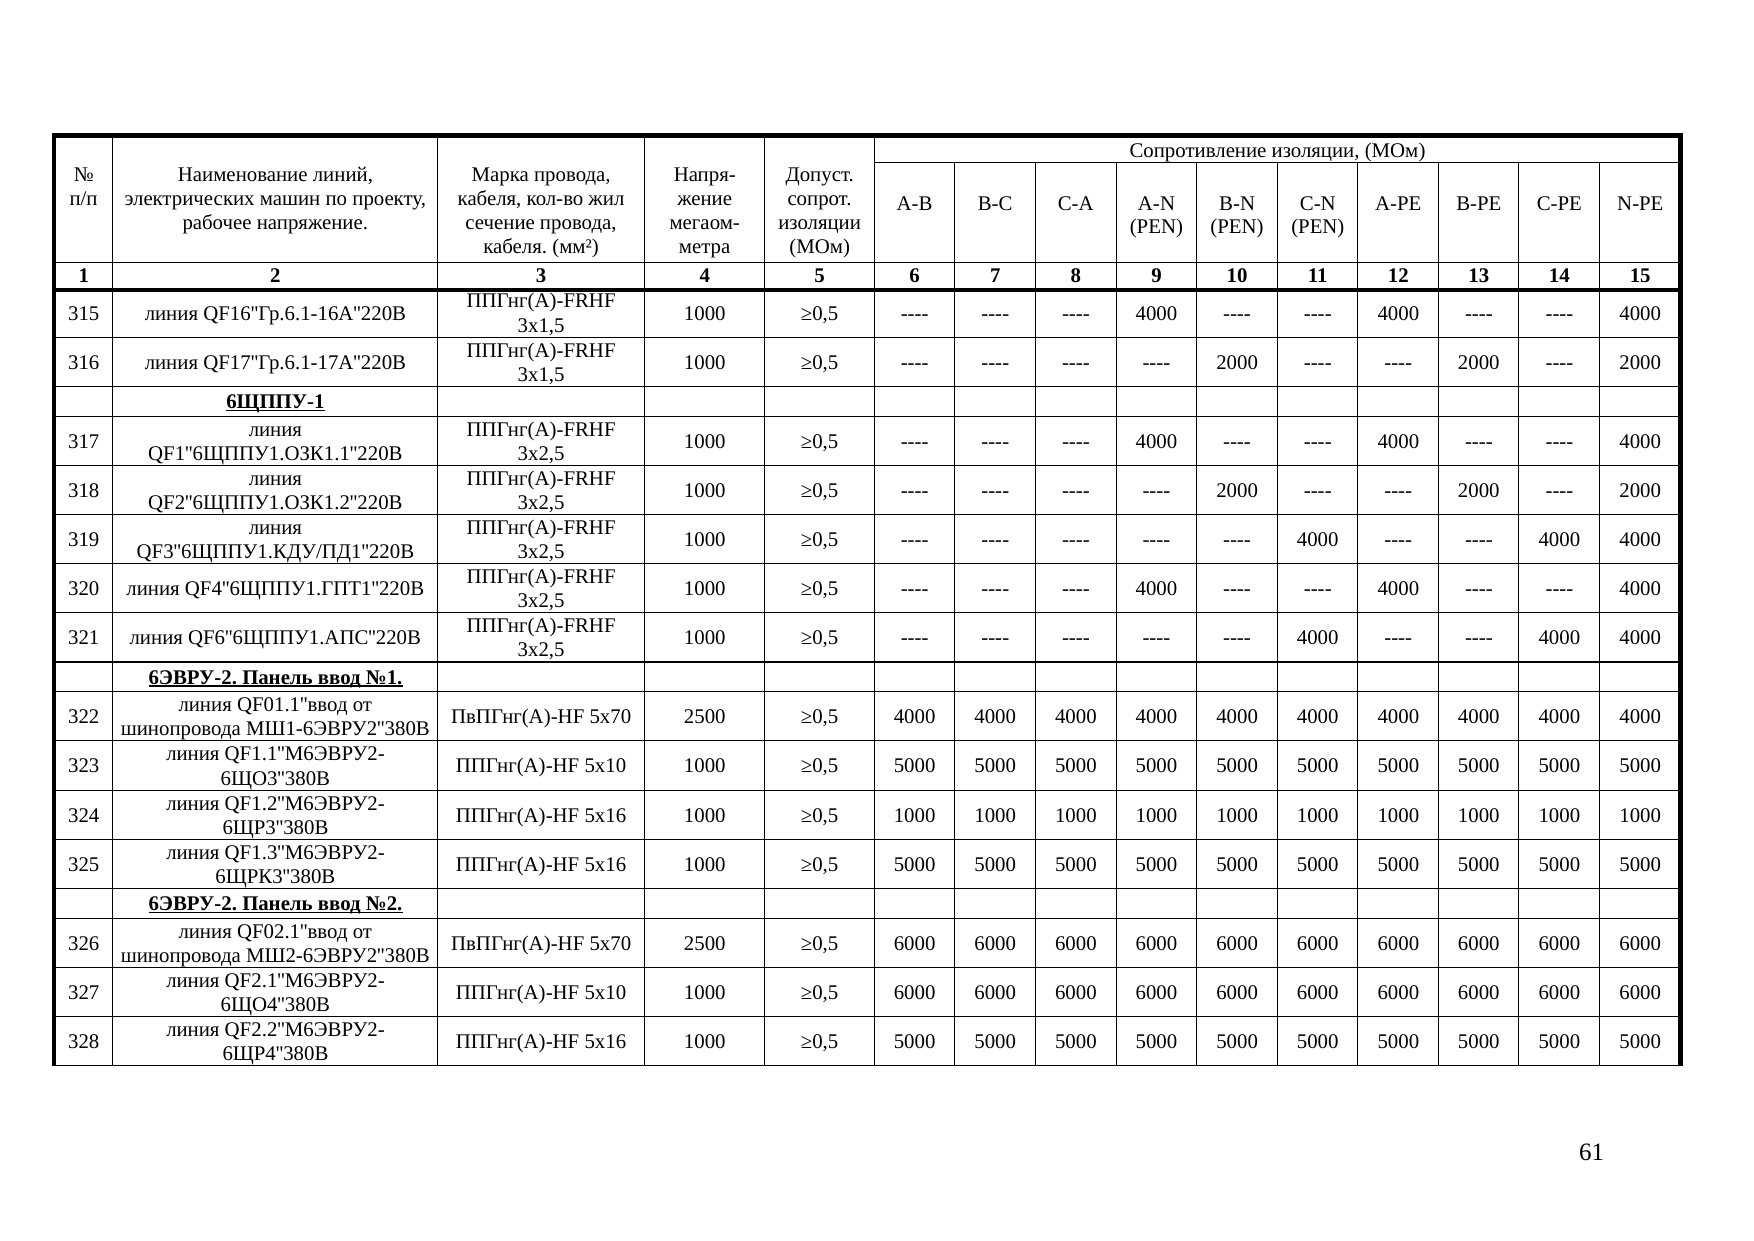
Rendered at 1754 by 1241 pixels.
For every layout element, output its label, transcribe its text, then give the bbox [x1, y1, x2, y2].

table_cell 10 [1197, 263, 1277, 287]
table_cell ---- [955, 515, 1035, 563]
table_cell 4000 [1117, 692, 1196, 740]
table_cell 6000 [1117, 919, 1196, 967]
table_cell 6000 [1036, 968, 1116, 1016]
table_cell ППГнг(А)-HF 5х16 [438, 791, 644, 839]
table_cell ППГнг(А)-FRHF 3х2,5 [438, 466, 644, 514]
table_cell ---- [1197, 564, 1277, 612]
table_cell 6 [875, 263, 954, 287]
table_cell 5000 [955, 741, 1035, 789]
table_cell 5000 [1036, 741, 1116, 789]
table_cell ≥0,5 [765, 741, 874, 789]
table_cell ---- [1197, 417, 1277, 465]
table_cell 5000 [1278, 840, 1357, 888]
table_cell ≥0,5 [765, 564, 874, 612]
table_cell [1197, 889, 1277, 918]
table_cell 4000 [1600, 515, 1678, 563]
table_cell линия QF2.2''М6ЭВРУ2-6ЩР4''380В [113, 1017, 437, 1065]
table_cell ---- [875, 338, 954, 386]
table_cell [1278, 889, 1357, 918]
table_cell ---- [1117, 613, 1196, 661]
table_cell 6000 [875, 919, 954, 967]
table_cell [765, 663, 874, 691]
table_cell [875, 387, 954, 416]
table_cell 5000 [955, 1017, 1035, 1065]
table_cell ППГнг(А)-HF 5х16 [438, 840, 644, 888]
table_cell ---- [875, 292, 954, 337]
table_cell [1439, 663, 1518, 691]
table_cell А-РЕ [1358, 163, 1438, 262]
table_cell ---- [875, 466, 954, 514]
table_cell ППГнг(А)-FRHF 3х1,5 [438, 338, 644, 386]
table_cell 5000 [1197, 741, 1277, 789]
table_cell [1197, 387, 1277, 416]
table_cell 6000 [1117, 968, 1196, 1016]
table_cell 1000 [1117, 791, 1196, 839]
table_cell [1439, 889, 1518, 918]
table_cell 4000 [1600, 292, 1678, 337]
table_cell ---- [1358, 466, 1438, 514]
table_cell 321 [56, 613, 112, 661]
table_cell 328 [56, 1017, 112, 1065]
table_cell ---- [1439, 292, 1518, 337]
table_cell 1000 [1600, 791, 1678, 839]
table_cell ---- [955, 292, 1035, 337]
table_cell ---- [1358, 515, 1438, 563]
table_cell 5000 [955, 840, 1035, 888]
table_cell ---- [1117, 466, 1196, 514]
table_cell 2500 [645, 692, 764, 740]
table_cell 315 [56, 292, 112, 337]
table_cell 12 [1358, 263, 1438, 287]
table_cell ---- [1358, 338, 1438, 386]
table_cell ППГнг(А)-FRHF 3х2,5 [438, 613, 644, 661]
table_cell 4000 [1358, 292, 1438, 337]
table_cell В-РЕ [1439, 163, 1518, 262]
table_cell 327 [56, 968, 112, 1016]
table_cell 6000 [1036, 919, 1116, 967]
table_cell 5000 [1036, 1017, 1116, 1065]
table_header Сопротивление изоляции, (МОм) [875, 138, 1678, 162]
table_cell 4000 [1358, 417, 1438, 465]
table_cell [765, 889, 874, 918]
table_cell 6ЭВРУ-2. Панель ввод №1. [113, 663, 437, 691]
table_cell 1000 [645, 791, 764, 839]
table_cell [1036, 889, 1116, 918]
table_cell ПвПГнг(А)-HF 5х70 [438, 692, 644, 740]
table_cell 5000 [875, 1017, 954, 1065]
table_cell 319 [56, 515, 112, 563]
table_cell ---- [1519, 466, 1599, 514]
table_cell ППГнг(А)-HF 5х16 [438, 1017, 644, 1065]
table_cell [1036, 387, 1116, 416]
table_cell 325 [56, 840, 112, 888]
table_cell 2000 [1600, 338, 1678, 386]
table_cell 1000 [1278, 791, 1357, 839]
table_cell линия QF2''6ЩППУ1.ОЗК1.2''220В [113, 466, 437, 514]
table_cell ---- [1439, 564, 1518, 612]
table_cell ---- [1197, 613, 1277, 661]
table_cell 4000 [1600, 692, 1678, 740]
table_cell 1000 [645, 338, 764, 386]
table_cell 2000 [1439, 466, 1518, 514]
table_cell ---- [1439, 515, 1518, 563]
table_cell ---- [875, 515, 954, 563]
table_cell линия QF16''Гр.6.1-16А''220В [113, 292, 437, 337]
table_cell 1000 [645, 840, 764, 888]
table_cell [955, 387, 1035, 416]
table_cell [645, 387, 764, 416]
table_cell 5000 [1600, 1017, 1678, 1065]
table_cell 5000 [1117, 741, 1196, 789]
table_cell 4000 [1519, 692, 1599, 740]
table_cell [56, 889, 112, 918]
table_cell 5000 [1439, 840, 1518, 888]
table_cell 6000 [1197, 968, 1277, 1016]
table_cell 11 [1278, 263, 1357, 287]
table_cell 1000 [645, 564, 764, 612]
table_cell 5000 [1197, 1017, 1277, 1065]
table_cell [1519, 387, 1599, 416]
table_cell 4000 [1600, 564, 1678, 612]
table_cell ---- [1036, 613, 1116, 661]
table_cell 6000 [955, 919, 1035, 967]
table_cell [56, 663, 112, 691]
table_cell А-В [875, 163, 954, 262]
table_cell 6000 [1600, 919, 1678, 967]
table_cell ---- [955, 564, 1035, 612]
table_cell 6ЭВРУ-2. Панель ввод №2. [113, 889, 437, 918]
table_cell 322 [56, 692, 112, 740]
table_cell 4000 [1278, 515, 1357, 563]
table_cell [645, 663, 764, 691]
table_cell 3 [438, 263, 644, 287]
table_cell 4000 [1519, 613, 1599, 661]
table_cell 5000 [875, 840, 954, 888]
table_cell 1000 [645, 515, 764, 563]
table_cell 4000 [1117, 564, 1196, 612]
table_cell 8 [1036, 263, 1116, 287]
table_cell 1000 [1519, 791, 1599, 839]
table_cell 1000 [645, 466, 764, 514]
table_cell ---- [1439, 417, 1518, 465]
table_cell 5000 [1519, 1017, 1599, 1065]
table_cell ---- [1197, 515, 1277, 563]
table_cell 4000 [1439, 692, 1518, 740]
table_cell [1117, 889, 1196, 918]
table_cell [955, 889, 1035, 918]
table_cell В-N (PEN) [1197, 163, 1277, 262]
table_cell ---- [1036, 515, 1116, 563]
table_cell 5000 [1519, 840, 1599, 888]
table_cell [1600, 663, 1678, 691]
table_cell [1278, 387, 1357, 416]
table_cell [645, 889, 764, 918]
table_cell 6000 [1439, 919, 1518, 967]
table_cell 6000 [1278, 919, 1357, 967]
table_cell ППГнг(А)-FRHF 3х2,5 [438, 564, 644, 612]
table_cell ППГнг(А)-FRHF 3х1,5 [438, 292, 644, 337]
table_cell В-С [955, 163, 1035, 262]
table_cell 2000 [1439, 338, 1518, 386]
table_cell 323 [56, 741, 112, 789]
table_cell ---- [1519, 417, 1599, 465]
table_cell 6ЩППУ-1 [113, 387, 437, 416]
table_cell 5000 [1278, 1017, 1357, 1065]
table_cell ---- [875, 564, 954, 612]
table_cell ---- [955, 417, 1035, 465]
table_cell линия QF1.2''М6ЭВРУ2-6ЩР3''380В [113, 791, 437, 839]
table_cell 1000 [1197, 791, 1277, 839]
table_cell 5000 [1036, 840, 1116, 888]
table_cell ПвПГнг(А)-HF 5х70 [438, 919, 644, 967]
table_cell [1600, 387, 1678, 416]
table_cell [955, 663, 1035, 691]
table_cell [1117, 387, 1196, 416]
table_cell ---- [1519, 338, 1599, 386]
table_cell [765, 387, 874, 416]
table_cell [1439, 387, 1518, 416]
table_cell 4000 [1600, 613, 1678, 661]
table_cell 6000 [955, 968, 1035, 1016]
table_cell ---- [1278, 292, 1357, 337]
table_cell 5000 [875, 741, 954, 789]
table_cell ---- [1117, 338, 1196, 386]
table_cell 1000 [645, 1017, 764, 1065]
table_cell 5000 [1439, 1017, 1518, 1065]
table_cell ---- [1197, 292, 1277, 337]
table_cell 5000 [1600, 741, 1678, 789]
table_cell [1358, 663, 1438, 691]
table_cell 1000 [645, 292, 764, 337]
table_cell 5000 [1519, 741, 1599, 789]
table_cell 1000 [1036, 791, 1116, 839]
table_cell [1036, 663, 1116, 691]
table_cell линия QF4''6ЩППУ1.ГПТ1''220В [113, 564, 437, 612]
table_cell [438, 663, 644, 691]
table_cell ---- [1278, 338, 1357, 386]
table_cell ---- [875, 417, 954, 465]
table_cell 4000 [1117, 417, 1196, 465]
table_cell 4000 [1358, 564, 1438, 612]
table_cell линия QF01.1''ввод от шинопровода МШ1-6ЭВРУ2''380В [113, 692, 437, 740]
table_cell 2000 [1197, 338, 1277, 386]
table_cell С-N (PEN) [1278, 163, 1357, 262]
table_cell 6000 [1600, 968, 1678, 1016]
table_cell ---- [1036, 292, 1116, 337]
table_cell 326 [56, 919, 112, 967]
table_cell 4000 [1358, 692, 1438, 740]
table_cell ---- [1036, 564, 1116, 612]
table_cell 1000 [955, 791, 1035, 839]
table_cell ≥0,5 [765, 466, 874, 514]
table_cell ≥0,5 [765, 791, 874, 839]
table_cell 4 [645, 263, 764, 287]
table_cell ---- [955, 466, 1035, 514]
table_cell 1000 [645, 741, 764, 789]
table_cell [438, 387, 644, 416]
table_cell линия QF1.3''М6ЭВРУ2-6ЩРК3''380В [113, 840, 437, 888]
table_cell [1358, 387, 1438, 416]
table_cell 5000 [1358, 741, 1438, 789]
table_cell ---- [1036, 338, 1116, 386]
table_cell 1000 [645, 417, 764, 465]
table_cell [1519, 663, 1599, 691]
table_cell 5000 [1278, 741, 1357, 789]
table_cell ППГнг(А)-FRHF 3х2,5 [438, 417, 644, 465]
table_cell ≥0,5 [765, 692, 874, 740]
table_cell ППГнг(А)-FRHF 3х2,5 [438, 515, 644, 563]
table_cell ≥0,5 [765, 613, 874, 661]
table_cell ≥0,5 [765, 417, 874, 465]
table_cell 317 [56, 417, 112, 465]
table_cell 1000 [645, 613, 764, 661]
table_cell ---- [875, 613, 954, 661]
table_cell линия QF6''6ЩППУ1.АПС''220В [113, 613, 437, 661]
table_cell 1000 [875, 791, 954, 839]
table_cell 6000 [1358, 919, 1438, 967]
table_header № п/п [56, 138, 112, 262]
table_cell ---- [955, 338, 1035, 386]
table_cell 4000 [1278, 613, 1357, 661]
table_cell 5000 [1358, 1017, 1438, 1065]
table_cell 4000 [1278, 692, 1357, 740]
table_cell 4000 [1519, 515, 1599, 563]
table_cell 5000 [1117, 840, 1196, 888]
table_cell ---- [1117, 515, 1196, 563]
table_cell 5000 [1600, 840, 1678, 888]
table_cell [1519, 889, 1599, 918]
table_cell 1000 [1358, 791, 1438, 839]
table_cell С-А [1036, 163, 1116, 262]
table_cell ≥0,5 [765, 1017, 874, 1065]
table_cell 6000 [1519, 919, 1599, 967]
table_cell [875, 889, 954, 918]
table_cell ППГнг(А)-HF 5х10 [438, 968, 644, 1016]
table_cell 6000 [1439, 968, 1518, 1016]
table_cell линия QF02.1''ввод от шинопровода МШ2-6ЭВРУ2''380В [113, 919, 437, 967]
table_cell [1600, 889, 1678, 918]
table_cell ≥0,5 [765, 515, 874, 563]
table_cell 6000 [1197, 919, 1277, 967]
table_cell 14 [1519, 263, 1599, 287]
table_header Марка провода, кабеля, кол-во жил сечение провода, кабеля. (мм²) [438, 138, 644, 262]
table_cell ---- [1439, 613, 1518, 661]
table_cell 5000 [1358, 840, 1438, 888]
table_cell 5000 [1117, 1017, 1196, 1065]
table_cell ---- [1278, 466, 1357, 514]
table_cell ≥0,5 [765, 292, 874, 337]
table_cell [438, 889, 644, 918]
table_cell 4000 [955, 692, 1035, 740]
table_cell С-РЕ [1519, 163, 1599, 262]
table_cell 4000 [1600, 417, 1678, 465]
table_cell 2000 [1600, 466, 1678, 514]
table_header Допуст. сопрот. изоляции (МОм) [765, 138, 874, 262]
table_cell ≥0,5 [765, 840, 874, 888]
table_cell N-PE [1600, 163, 1678, 262]
table_cell ≥0,5 [765, 919, 874, 967]
table_cell ---- [1519, 564, 1599, 612]
table_cell линия QF17''Гр.6.1-17А''220В [113, 338, 437, 386]
table_cell 320 [56, 564, 112, 612]
table_cell ---- [1519, 292, 1599, 337]
table_cell [1358, 889, 1438, 918]
table_cell линия QF3''6ЩППУ1.КДУ/ПД1''220В [113, 515, 437, 563]
table_cell 4000 [1117, 292, 1196, 337]
table_cell 5 [765, 263, 874, 287]
table_cell [1278, 663, 1357, 691]
table_cell линия QF1.1''М6ЭВРУ2-6ЩО3''380В [113, 741, 437, 789]
table_cell 5000 [1439, 741, 1518, 789]
table_cell 2 [113, 263, 437, 287]
table_cell линия QF1''6ЩППУ1.ОЗК1.1''220В [113, 417, 437, 465]
table_cell 7 [955, 263, 1035, 287]
table_cell 316 [56, 338, 112, 386]
table_cell ---- [1278, 417, 1357, 465]
table_cell А-N (PEN) [1117, 163, 1196, 262]
table_cell 4000 [875, 692, 954, 740]
table_cell [1117, 663, 1196, 691]
table_cell 1000 [645, 968, 764, 1016]
table_cell ---- [1358, 613, 1438, 661]
table_cell [56, 387, 112, 416]
table_cell 9 [1117, 263, 1196, 287]
table_cell ППГнг(А)-HF 5х10 [438, 741, 644, 789]
table_cell 2000 [1197, 466, 1277, 514]
table_header Напря- жение мегаом- метра [645, 138, 764, 262]
table_cell 6000 [1519, 968, 1599, 1016]
table_cell [875, 663, 954, 691]
table_cell 4000 [1197, 692, 1277, 740]
table_cell 2500 [645, 919, 764, 967]
table_cell 6000 [1358, 968, 1438, 1016]
table_cell ≥0,5 [765, 338, 874, 386]
table_cell [1197, 663, 1277, 691]
table_cell 1000 [1439, 791, 1518, 839]
table_cell 6000 [875, 968, 954, 1016]
table_cell 324 [56, 791, 112, 839]
table_cell ---- [1036, 466, 1116, 514]
table_cell 15 [1600, 263, 1678, 287]
table_cell ---- [955, 613, 1035, 661]
table_cell линия QF2.1''М6ЭВРУ2-6ЩО4''380В [113, 968, 437, 1016]
table_cell 13 [1439, 263, 1518, 287]
table_cell 5000 [1197, 840, 1277, 888]
table_cell 4000 [1036, 692, 1116, 740]
table_cell ---- [1036, 417, 1116, 465]
table_cell 1 [56, 263, 112, 287]
table_cell ---- [1278, 564, 1357, 612]
table_header Наименование линий, электрических машин по проекту, рабочее напряжение. [113, 138, 437, 262]
table_cell 6000 [1278, 968, 1357, 1016]
table_cell 318 [56, 466, 112, 514]
table_cell ≥0,5 [765, 968, 874, 1016]
